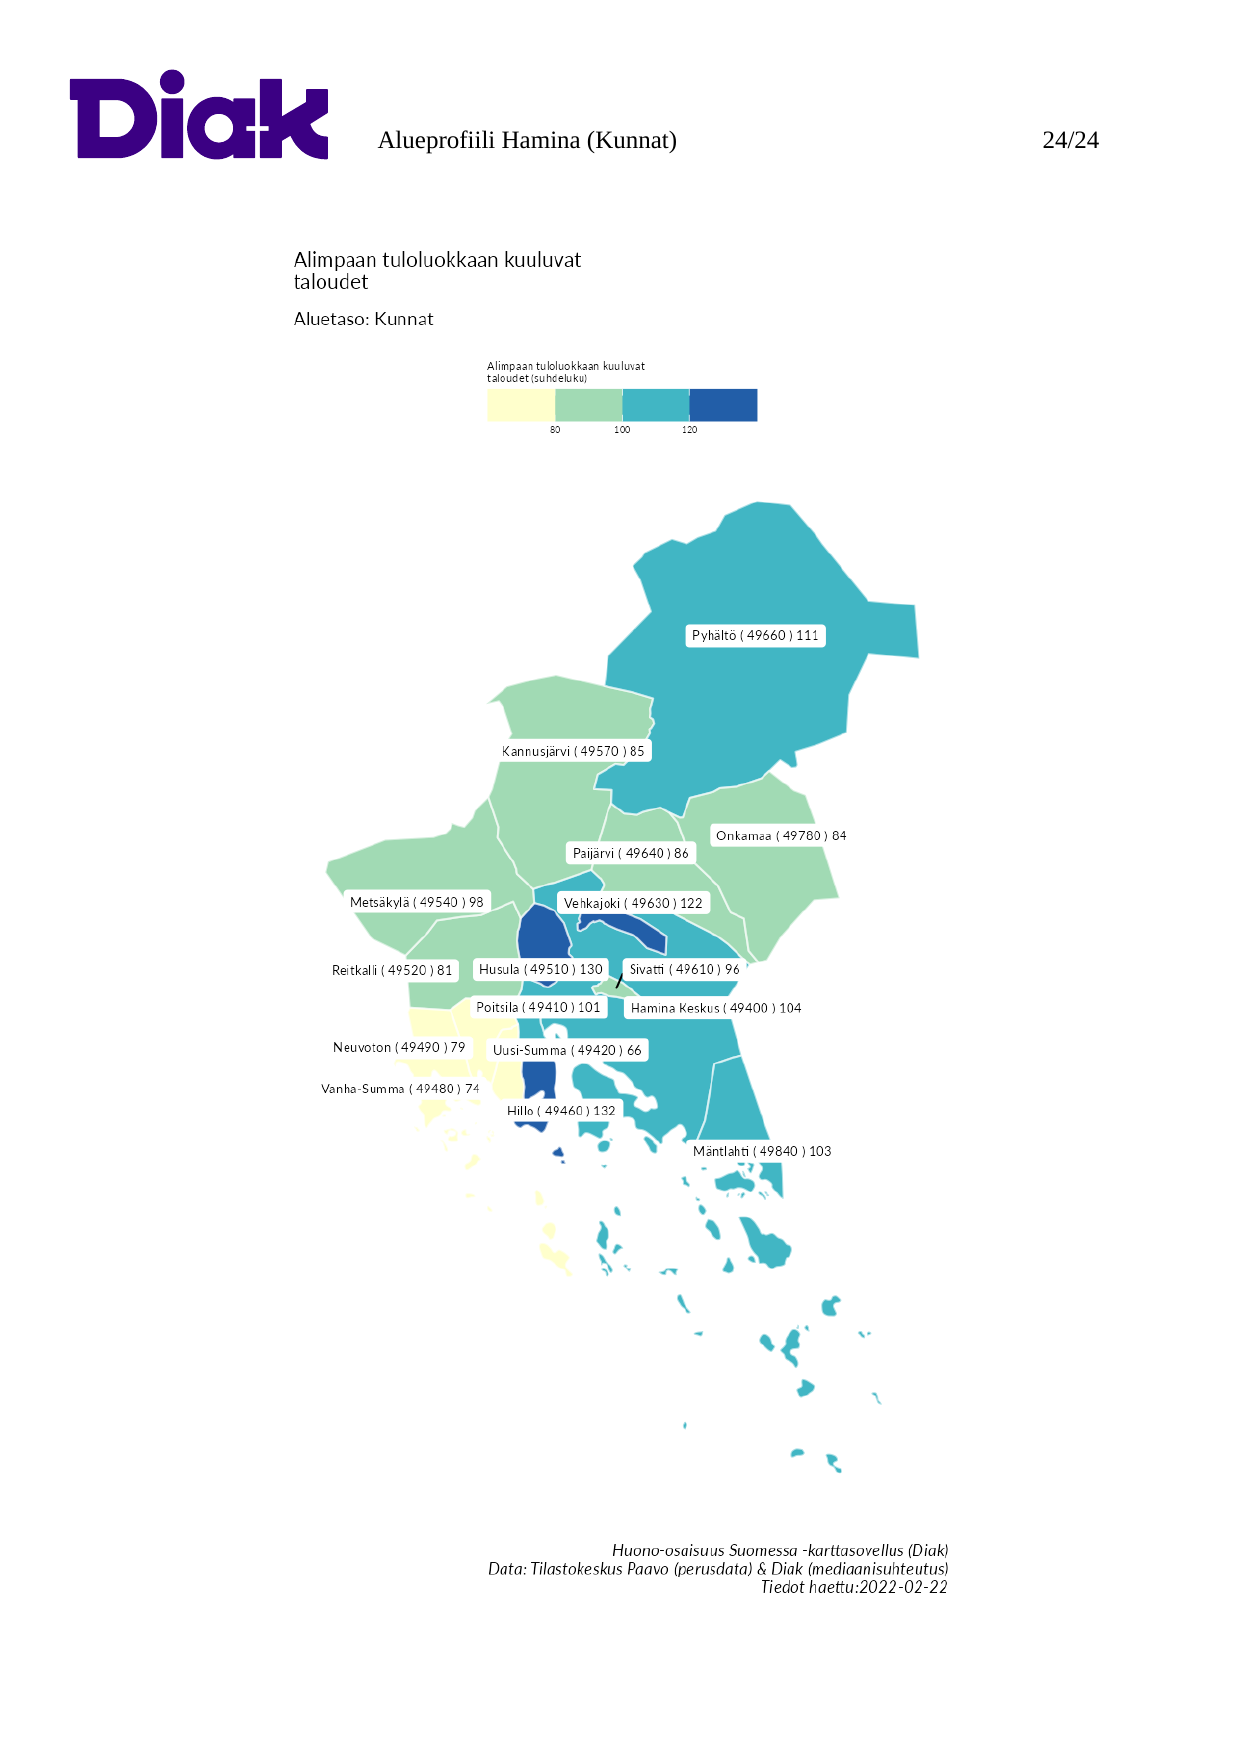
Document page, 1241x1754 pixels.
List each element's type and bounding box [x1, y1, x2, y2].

picture [61, 196, 1179, 1651]
